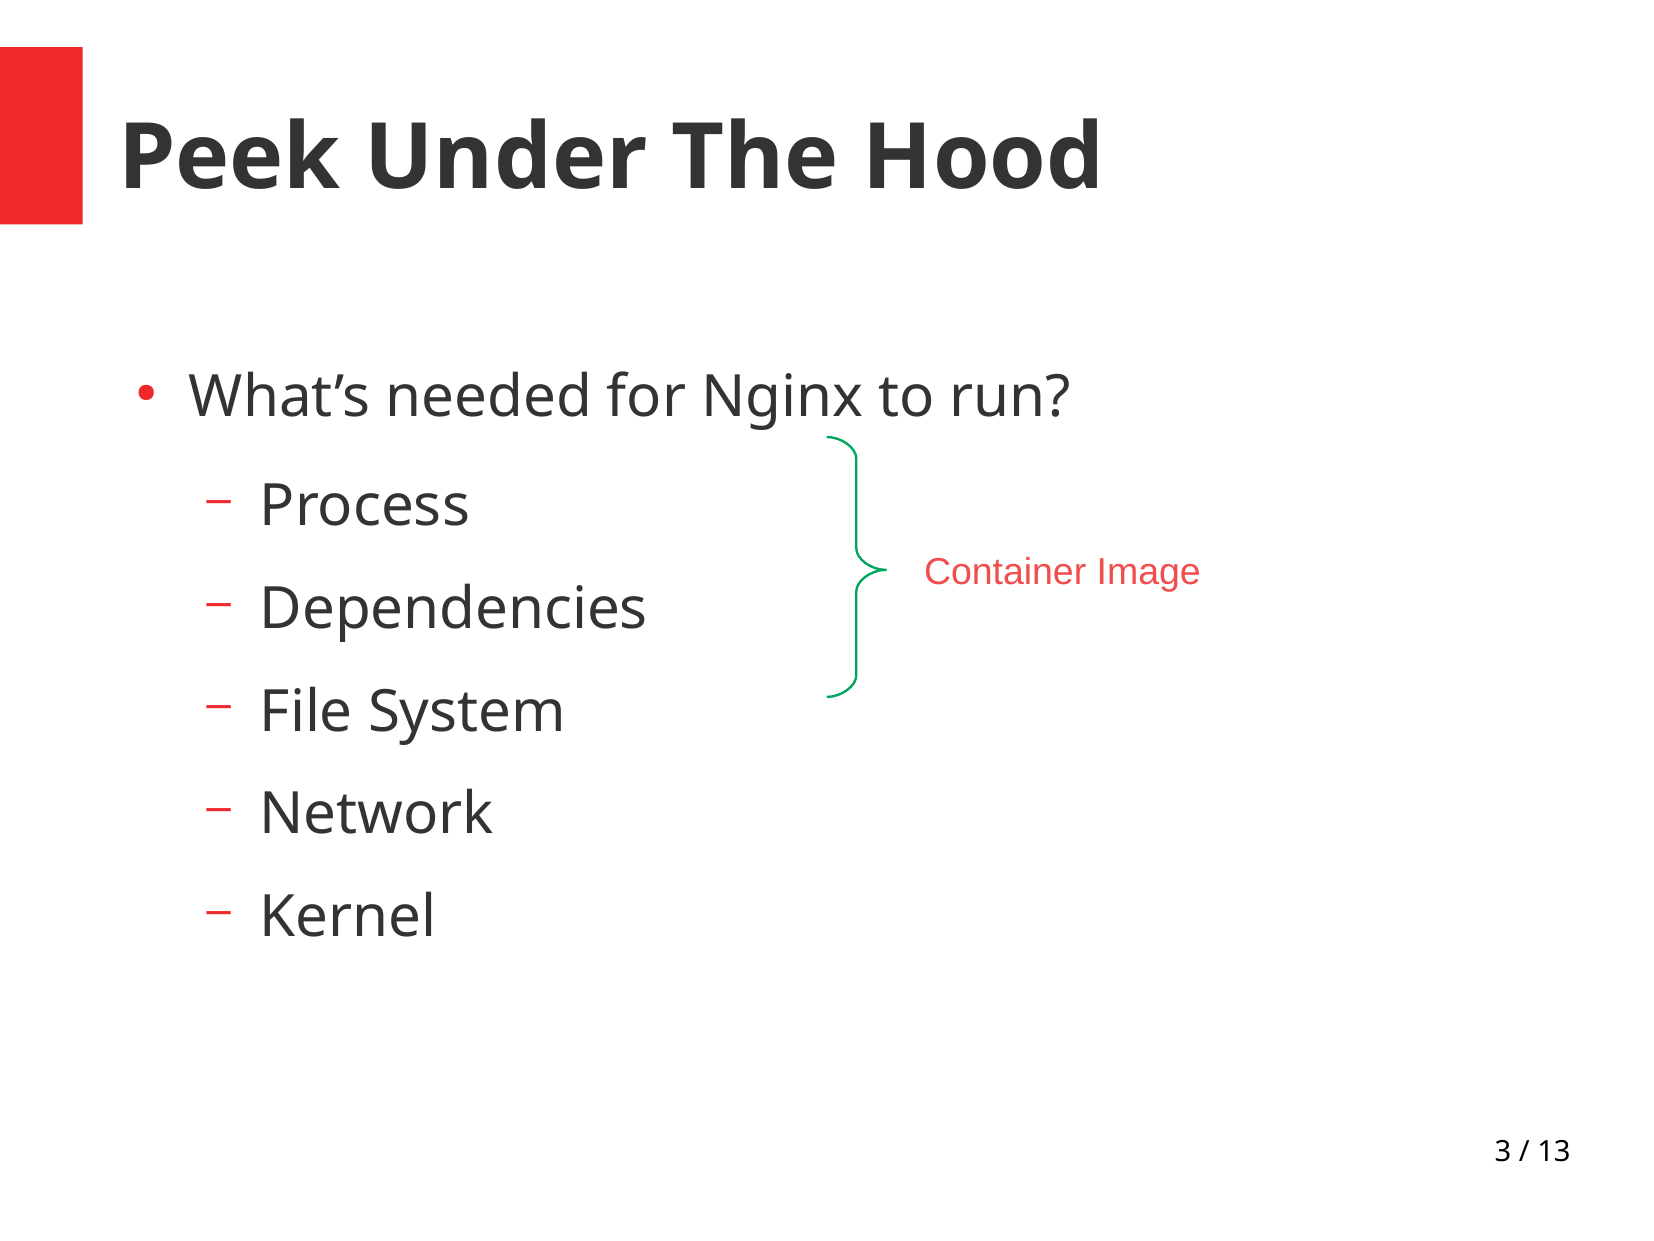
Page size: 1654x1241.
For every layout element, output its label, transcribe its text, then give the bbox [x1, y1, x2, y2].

text_box Container Image [909, 543, 1323, 643]
title Peek Under The Hood [118, 49, 1571, 257]
list What’s needed for Nginx to run? Process Dependencies File System Network Kernel [118, 354, 1536, 1074]
